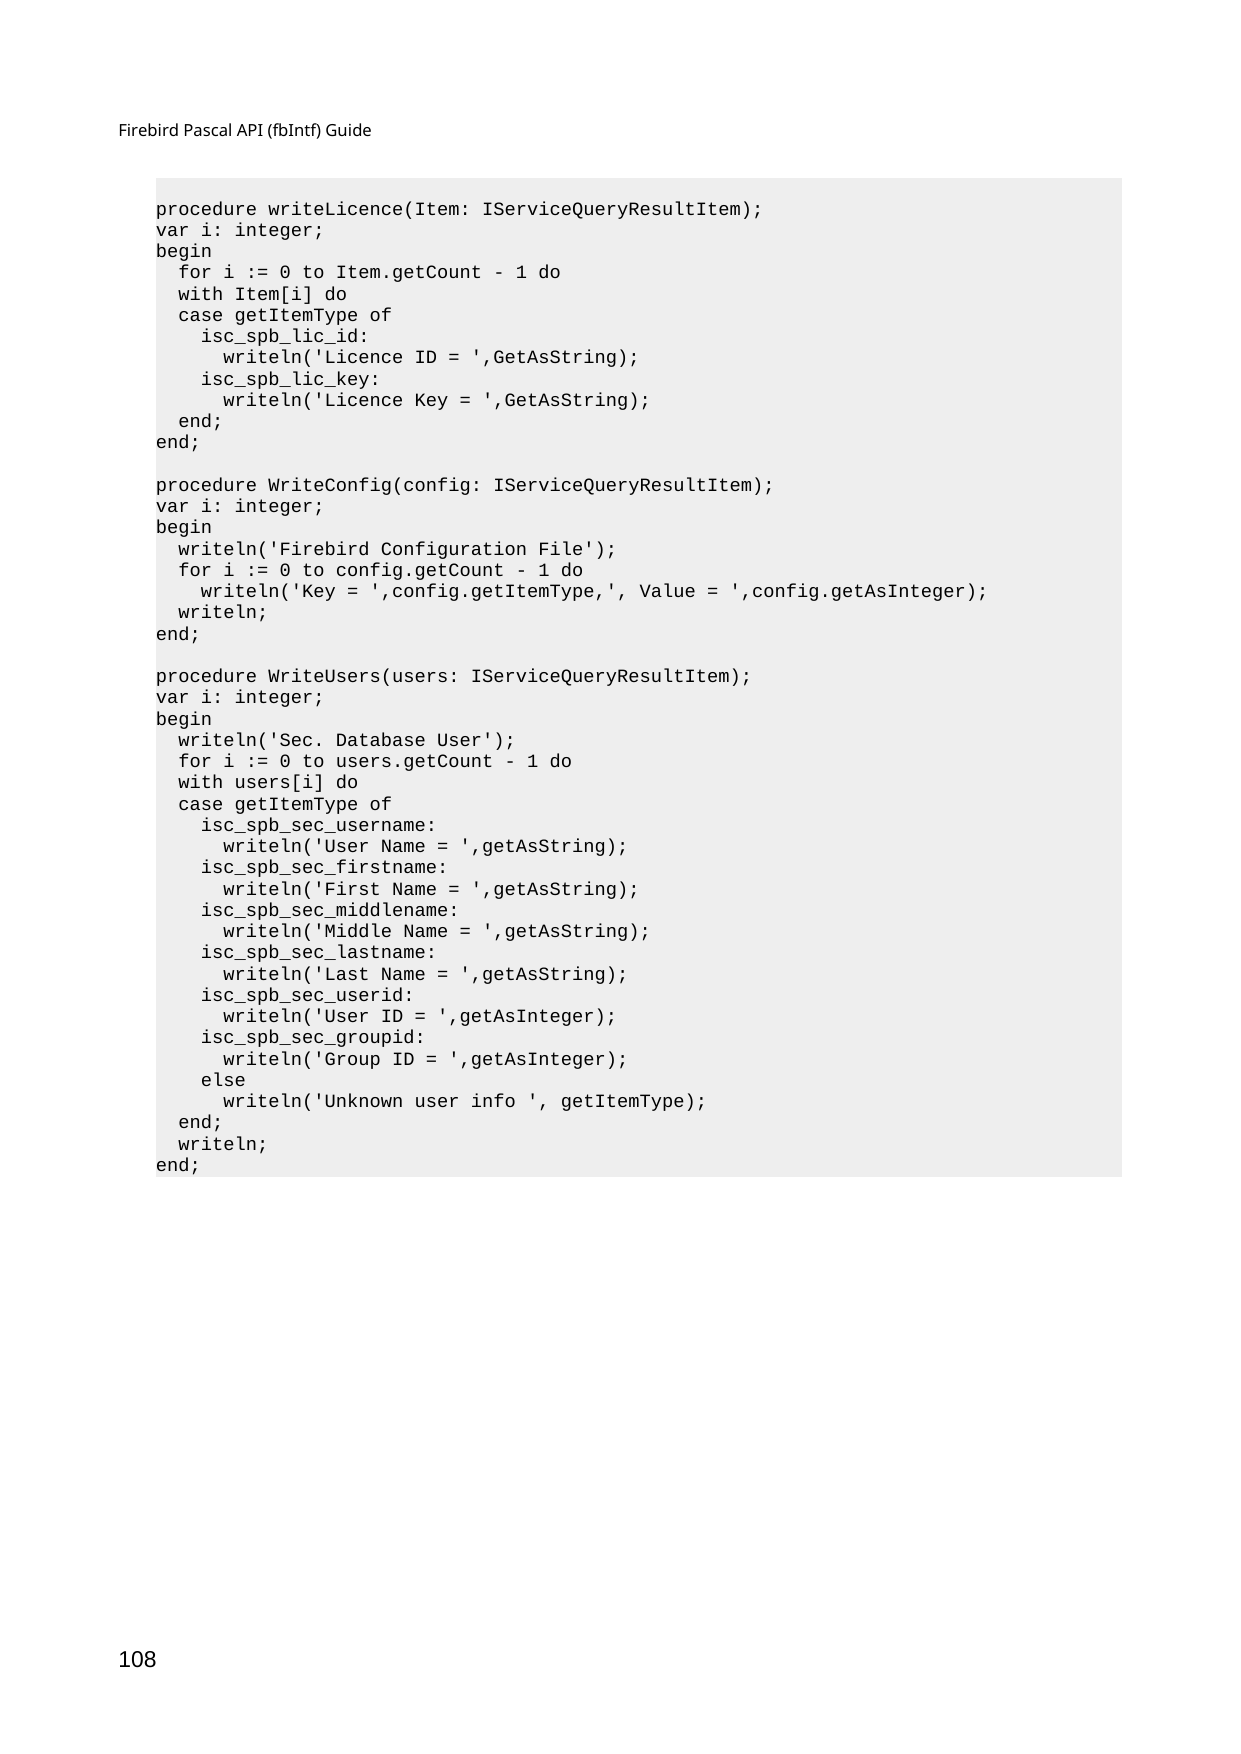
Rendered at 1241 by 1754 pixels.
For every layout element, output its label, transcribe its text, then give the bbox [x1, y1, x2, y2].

text var i: integer; [156, 688, 1122, 709]
text isc_spb_sec_lastname: [156, 943, 1122, 964]
text end; [156, 624, 1122, 646]
text writeln('Middle Name = ',getAsString); [156, 922, 1122, 943]
text procedure WriteConfig(config: IServiceQueryResultItem); [156, 476, 1122, 497]
text begin [156, 709, 1122, 731]
text writeln('Group ID = ',getAsInteger); [156, 1049, 1122, 1071]
text end; [156, 1156, 1122, 1177]
text isc_spb_lic_key: [156, 369, 1122, 391]
text writeln('Licence ID = ',GetAsString); [156, 348, 1122, 369]
text writeln('First Name = ',getAsString); [156, 879, 1122, 901]
text writeln('Key = ',config.getItemType,', Value = ',config.getAsInteger); [156, 582, 1122, 603]
text writeln; [156, 603, 1122, 624]
text isc_spb_sec_username: [156, 816, 1122, 837]
text with Item[i] do [156, 284, 1122, 306]
text writeln('User Name = ',getAsString); [156, 837, 1122, 858]
text else [156, 1071, 1122, 1092]
text procedure writeLicence(Item: IServiceQueryResultItem); [156, 199, 1122, 221]
text case getItemType of [156, 306, 1122, 327]
text isc_spb_sec_groupid: [156, 1028, 1122, 1049]
text for i := 0 to Item.getCount - 1 do [156, 263, 1122, 284]
text writeln('Unknown user info ', getItemType); [156, 1092, 1122, 1113]
text writeln('Last Name = ',getAsString); [156, 964, 1122, 986]
text isc_spb_sec_userid: [156, 986, 1122, 1007]
text with users[i] do [156, 773, 1122, 794]
text end; [156, 412, 1122, 433]
text writeln('Firebird Configuration File'); [156, 539, 1122, 561]
text writeln('User ID = ',getAsInteger); [156, 1007, 1122, 1028]
text case getItemType of [156, 794, 1122, 816]
text isc_spb_sec_middlename: [156, 901, 1122, 922]
text for i := 0 to users.getCount - 1 do [156, 752, 1122, 773]
text isc_spb_lic_id: [156, 327, 1122, 348]
text begin [156, 242, 1122, 263]
text isc_spb_sec_firstname: [156, 858, 1122, 879]
text var i: integer; [156, 497, 1122, 518]
text begin [156, 518, 1122, 539]
text writeln('Licence Key = ',GetAsString); [156, 391, 1122, 412]
text for i := 0 to config.getCount - 1 do [156, 561, 1122, 582]
text writeln('Sec. Database User'); [156, 731, 1122, 752]
text end; [156, 1113, 1122, 1134]
text var i: integer; [156, 221, 1122, 242]
text writeln; [156, 1134, 1122, 1156]
text procedure WriteUsers(users: IServiceQueryResultItem); [156, 667, 1122, 688]
text end; [156, 433, 1122, 454]
